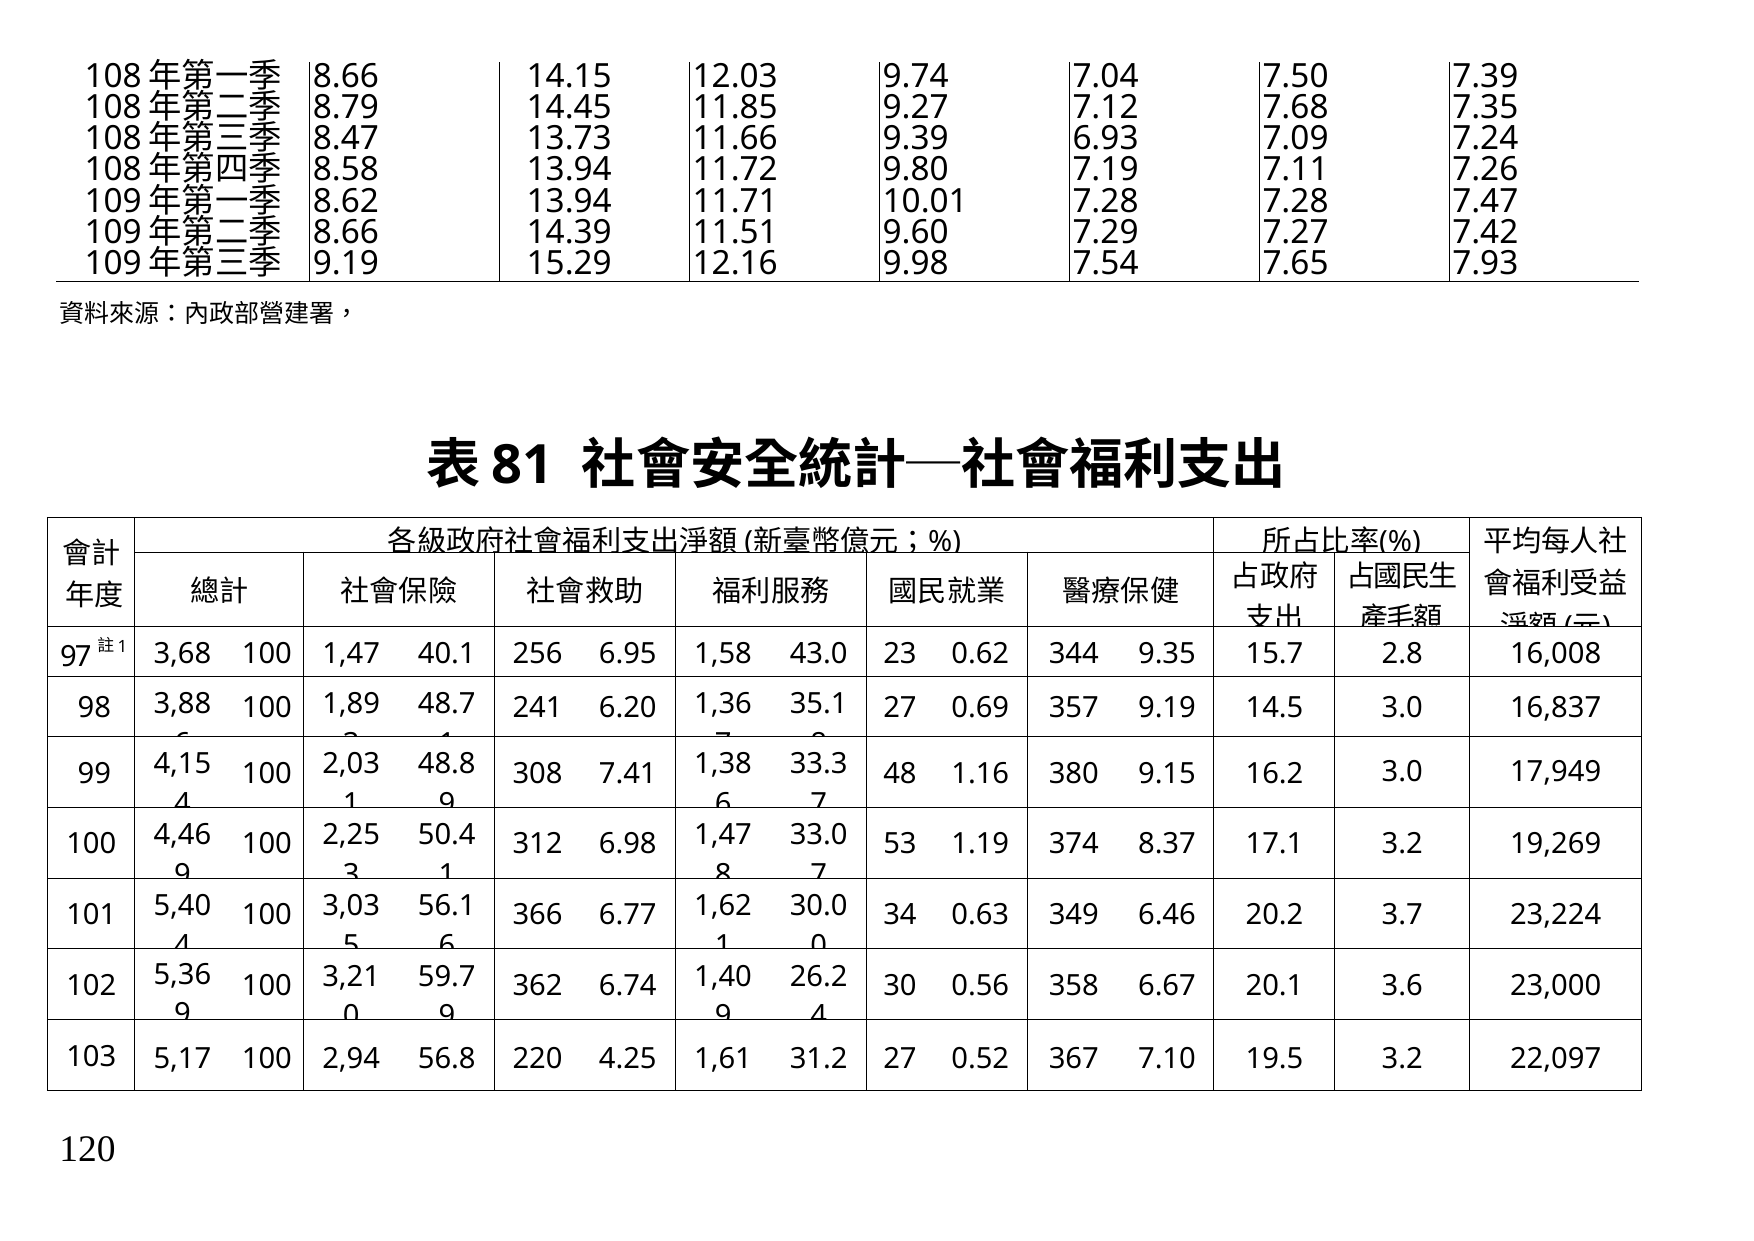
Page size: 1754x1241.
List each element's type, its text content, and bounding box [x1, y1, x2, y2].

table_cell 48 [867, 737, 933, 807]
table_cell 8.66 [310, 218, 499, 249]
table_cell 7.12 6.93 [1070, 93, 1259, 156]
table_cell 30 [867, 949, 933, 1019]
table_cell 1,616 [676, 1020, 771, 1090]
table_cell 99 [48, 737, 134, 807]
table_cell 358 [1028, 949, 1120, 1019]
table_cell 7.19 7.28 [1070, 156, 1259, 218]
table_cell 7.26 7.47 [1450, 156, 1639, 218]
table_cell 33.07 [771, 808, 866, 878]
table_cell 8.66 [310, 62, 499, 93]
table_cell 31.25 [771, 1020, 866, 1090]
table_cell 2,941 [304, 1020, 399, 1090]
table_header 各級政府社會福利支出淨額 (新臺幣億元；%) [135, 518, 1213, 552]
table_cell 9.27 9.39 [880, 93, 1069, 156]
table_cell 367 [1028, 1020, 1120, 1090]
table_cell 100 [230, 808, 303, 878]
table_cell 8.79 8.47 [310, 93, 499, 156]
table_cell 100 [230, 1020, 303, 1090]
table_cell 11.72 11.71 [690, 156, 879, 218]
table_cell 100 [230, 949, 303, 1019]
table_cell 1,367 [676, 677, 771, 736]
table_cell 1,893 [304, 677, 399, 736]
table_cell 34 [867, 879, 933, 948]
table_cell 108年第一季 [56, 62, 309, 93]
table_cell 3,681 [135, 627, 230, 676]
table_cell 1,409 [676, 949, 771, 1019]
table_cell 3.0 [1335, 737, 1469, 807]
table_cell 6.67 [1120, 949, 1213, 1019]
table_cell 0.56 [933, 949, 1027, 1019]
table_cell 35.18 [771, 677, 866, 736]
table_cell 97註1 [48, 627, 134, 676]
table_header 會計 年度 [48, 518, 134, 626]
table_cell 100 [230, 677, 303, 736]
table_cell 8.37 [1120, 808, 1213, 878]
table_cell 11.85 11.66 [690, 93, 879, 156]
table_cell 占政府支出 [1214, 553, 1334, 626]
table_cell 1,478 [676, 808, 771, 878]
table_cell 9.74 [880, 62, 1069, 93]
table_cell 4.25 [580, 1020, 675, 1090]
table_cell 17.1 [1214, 808, 1334, 878]
table_cell 6.77 [580, 879, 675, 948]
table_cell 9.19 [310, 250, 499, 281]
table_cell 15.29 [500, 250, 689, 281]
table_cell 12.16 [690, 250, 879, 281]
table_cell 312 [495, 808, 580, 878]
table_cell 3.0 [1335, 677, 1469, 736]
table_cell 0.69 [933, 677, 1027, 736]
table_cell 7.68 7.09 [1260, 93, 1449, 156]
table_cell 1,583 [676, 627, 771, 676]
table_cell 0.52 [933, 1020, 1027, 1090]
table_cell 14.39 [500, 218, 689, 249]
table_cell 109年第二季 [56, 218, 309, 249]
table_cell 100 [230, 627, 303, 676]
table_cell 7.42 [1450, 218, 1639, 249]
table_cell 6.46 [1120, 879, 1213, 948]
table_cell 48.89 [399, 737, 494, 807]
table_cell 56.16 [399, 879, 494, 948]
table_cell 11.51 [690, 218, 879, 249]
table_cell 7.27 [1260, 218, 1449, 249]
table_cell 7.35 7.24 [1450, 93, 1639, 156]
table_cell 98 [48, 677, 134, 736]
table_cell 1,386 [676, 737, 771, 807]
table_cell 7.41 [580, 737, 675, 807]
table_cell 50.41 [399, 808, 494, 878]
table_cell 9.98 [880, 250, 1069, 281]
table_cell 23,000 [1470, 949, 1641, 1019]
table_cell 109年第三季 [56, 250, 309, 281]
table_cell 7.39 [1450, 62, 1639, 93]
table_cell 3,886 [135, 677, 230, 736]
table_cell 7.29 [1070, 218, 1259, 249]
table_cell 16.2 [1214, 737, 1334, 807]
table_cell 22,097 [1470, 1020, 1641, 1090]
table_cell 308 [495, 737, 580, 807]
table_cell 總計 [135, 553, 303, 626]
table_cell 5,404 [135, 879, 230, 948]
table_cell 19,269 [1470, 808, 1641, 878]
table_cell 9.60 [880, 218, 1069, 249]
table_cell 9.15 [1120, 737, 1213, 807]
table_cell 7.54 [1070, 250, 1259, 281]
table_cell 100 [48, 808, 134, 878]
table_cell 3,210 [304, 949, 399, 1019]
table_cell 102 [48, 949, 134, 1019]
table_cell 3.2 [1335, 1020, 1469, 1090]
table_cell 59.79 [399, 949, 494, 1019]
table_cell 5,171 [135, 1020, 230, 1090]
table_cell 14.45 13.73 [500, 93, 689, 156]
table_cell 103 [48, 1020, 134, 1090]
table_cell 社會保險 [304, 553, 494, 626]
table_cell 15.7 [1214, 627, 1334, 676]
table_cell 33.37 [771, 737, 866, 807]
table_cell 9.19 [1120, 677, 1213, 736]
table_cell 108年第四季 109年第一季 [56, 156, 309, 218]
table_cell 16,008 [1470, 627, 1641, 676]
table_cell 0.62 [933, 627, 1027, 676]
table_cell 366 [495, 879, 580, 948]
table_cell 349 [1028, 879, 1120, 948]
table_cell 357 [1028, 677, 1120, 736]
subtitle 表81 社會安全統計─社會福利支出 [59, 404, 1639, 517]
table_cell 醫療保健 [1028, 553, 1213, 626]
table_cell 福利服務 [676, 553, 866, 626]
table_cell 0.63 [933, 879, 1027, 948]
table_cell 3.6 [1335, 949, 1469, 1019]
table_cell 4,154 [135, 737, 230, 807]
table_cell 23 [867, 627, 933, 676]
table_cell 2.8 [1335, 627, 1469, 676]
table_cell 13.94 13.94 [500, 156, 689, 218]
table_cell 12.03 [690, 62, 879, 93]
table_cell 374 [1028, 808, 1120, 878]
table_cell 220 [495, 1020, 580, 1090]
table_cell 7.11 7.28 [1260, 156, 1449, 218]
table_cell 19.5 [1214, 1020, 1334, 1090]
table_cell 30.00 [771, 879, 866, 948]
table_cell 社會救助 [495, 553, 675, 626]
table_cell 56.87 [399, 1020, 494, 1090]
table_cell 43.00 [771, 627, 866, 676]
table_cell 362 [495, 949, 580, 1019]
table_cell 26.24 [771, 949, 866, 1019]
table_cell 1.19 [933, 808, 1027, 878]
table_cell 20.1 [1214, 949, 1334, 1019]
table_cell 27 [867, 677, 933, 736]
table_header 平均每人社會福利受益淨額 (元) [1470, 518, 1641, 626]
table_cell 3,035 [304, 879, 399, 948]
table_cell 7.65 [1260, 250, 1449, 281]
table_cell 7.04 [1070, 62, 1259, 93]
table_cell 5,369 [135, 949, 230, 1019]
table_cell 1,477 [304, 627, 399, 676]
table_cell 14.15 [500, 62, 689, 93]
table_cell 2,031 [304, 737, 399, 807]
table_cell 3.7 [1335, 879, 1469, 948]
table_cell 4,469 [135, 808, 230, 878]
table_cell 100 [230, 737, 303, 807]
table_cell 6.98 [580, 808, 675, 878]
table_cell 108年第二季 108年第三季 [56, 93, 309, 156]
table_cell 380 [1028, 737, 1120, 807]
table_cell 48.71 [399, 677, 494, 736]
table_cell 53 [867, 808, 933, 878]
table_cell 9.80 10.01 [880, 156, 1069, 218]
table_cell 100 [230, 879, 303, 948]
table_cell 256 [495, 627, 580, 676]
table_cell 20.2 [1214, 879, 1334, 948]
table_cell 101 [48, 879, 134, 948]
table_cell 6.74 [580, 949, 675, 1019]
table_cell 344 [1028, 627, 1120, 676]
table_cell 23,224 [1470, 879, 1641, 948]
table_cell 3.2 [1335, 808, 1469, 878]
text 資料來源：內政部營建署， [59, 293, 1554, 329]
table_cell 40.11 [399, 627, 494, 676]
table_cell 27 [867, 1020, 933, 1090]
table_cell 國民就業 [867, 553, 1027, 626]
table_cell 16,837 [1470, 677, 1641, 736]
table_cell 6.95 [580, 627, 675, 676]
table_cell 14.5 [1214, 677, 1334, 736]
table_cell 6.20 [580, 677, 675, 736]
table_header 所占比率(%) [1214, 518, 1469, 552]
table_cell 7.10 [1120, 1020, 1213, 1090]
table_cell 1.16 [933, 737, 1027, 807]
table_cell 7.93 [1450, 250, 1639, 281]
table_cell 17,949 [1470, 737, 1641, 807]
table_cell 7.50 [1260, 62, 1449, 93]
table_cell 9.35 [1120, 627, 1213, 676]
table_cell 241 [495, 677, 580, 736]
table_cell 占國民生產毛額 [1335, 553, 1469, 626]
table_cell 8.58 8.62 [310, 156, 499, 218]
table_cell 1,621 [676, 879, 771, 948]
table_cell 2,253 [304, 808, 399, 878]
